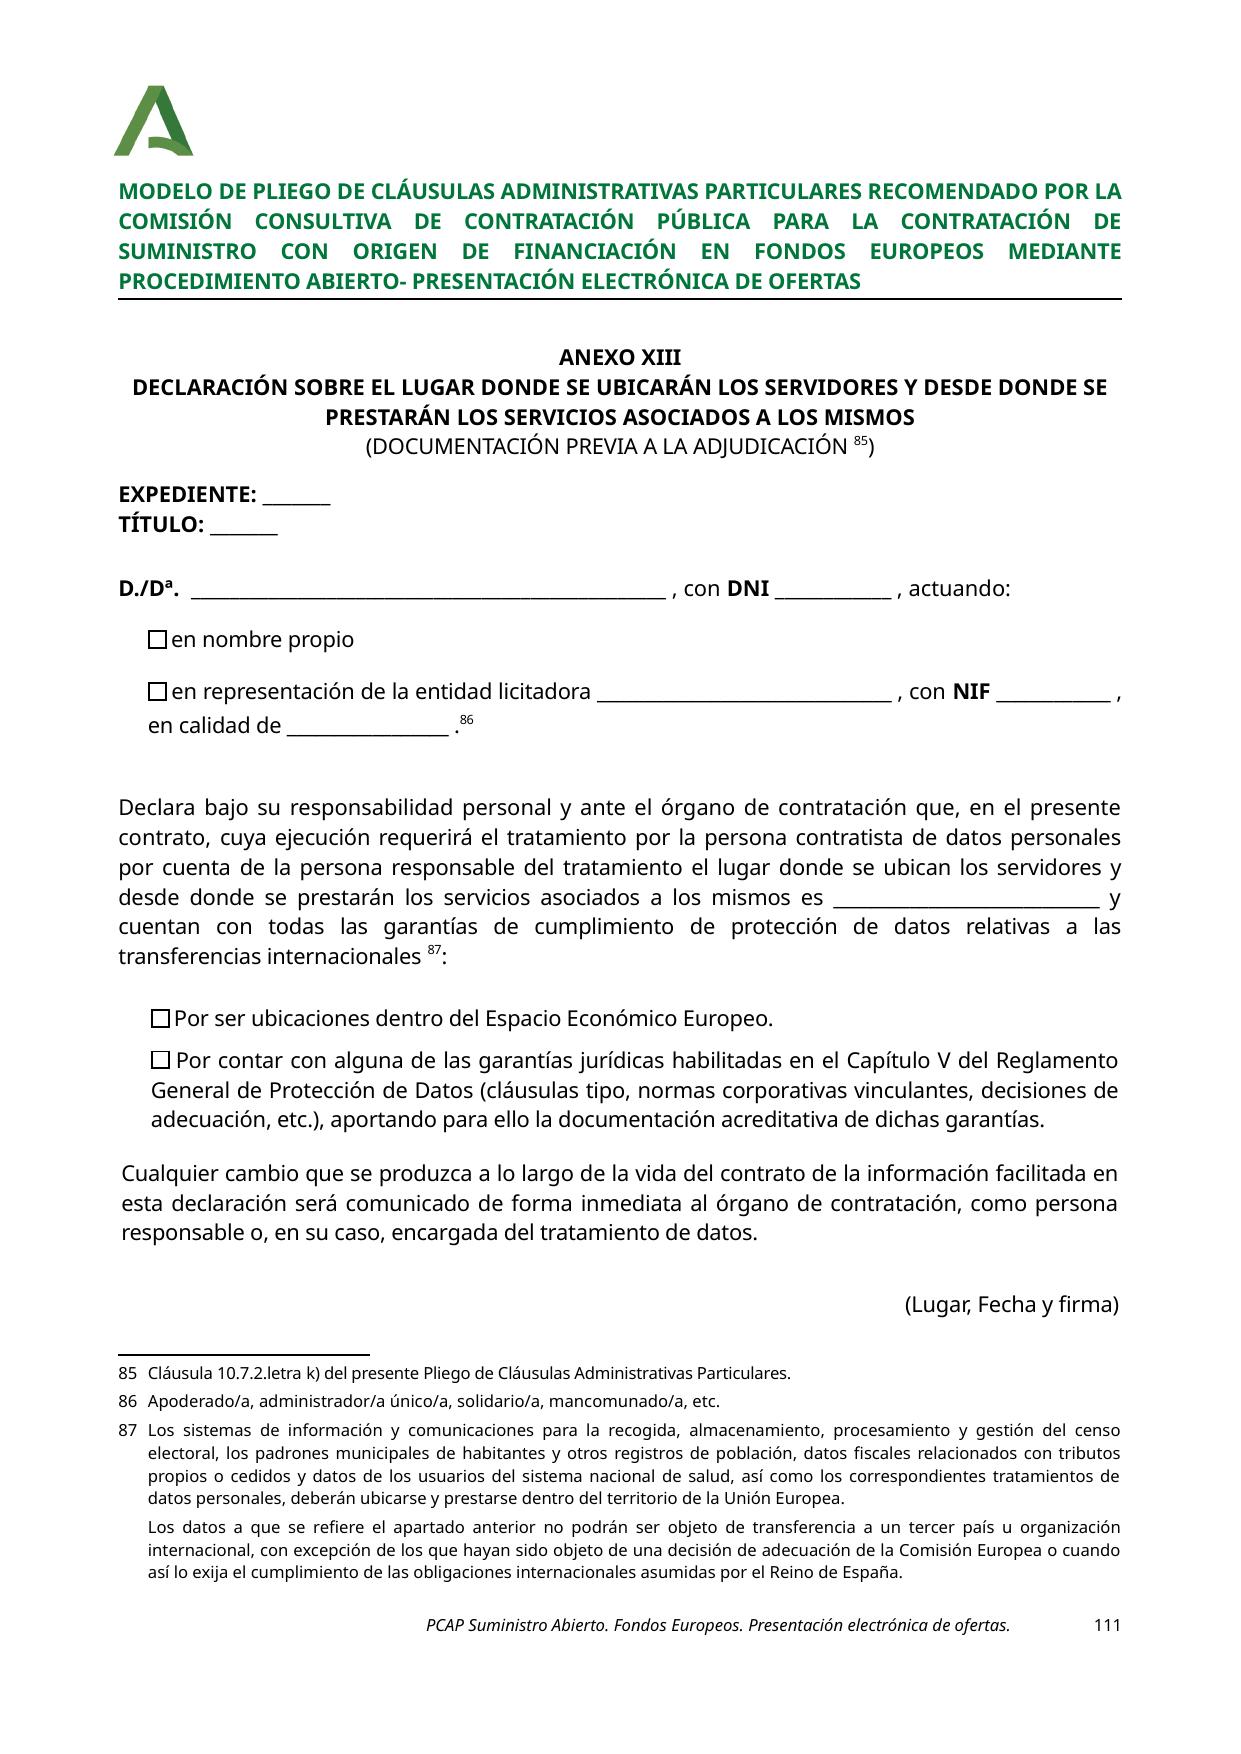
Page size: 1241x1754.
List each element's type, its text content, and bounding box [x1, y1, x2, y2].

picture [109, 81, 198, 160]
text Apoderado/a, administrador/a único/a, solidario/a, mancomunado/a, etc. [118, 1390, 1122, 1413]
text Declara bajo su responsabilidad personal y ante el órgano de contratación que, en el presente contrato, cuya ejecución requerirá el tratamiento por la persona contratista de datos personales por cuenta de la persona responsable del tratamiento el lugar donde se ubican los servidores y desde donde se prestarán los servicios asociados a los mismos es ____________________________ y cuentan con todas las garantías de cumplimiento de protección de datos relativas a las transferencias internacionales : [118, 792, 1122, 971]
text en representación de la entidad licitadora _______________________________ , con NIF ____________ , en calidad de _________________ . [148, 676, 1122, 740]
text D./Dª. _________________________________________________ , con DNI ____________ , actuando: [118, 573, 1122, 602]
text (Lugar, Fecha y firma) [118, 1286, 1122, 1321]
text Por contar con alguna de las garantías jurídicas habilitadas en el Capítulo V del Reglamento General de Protección de Datos (cláusulas tipo, normas corporativas vinculantes, decisiones de adecuación, etc.), aportando para ello la documentación acreditativa de dichas garantías. [148, 1042, 1122, 1137]
text MODELO DE PLIEGO DE CLÁUSULAS ADMINISTRATIVAS PARTICULARES RECOMENDADO POR LA COMISIÓN CONSULTIVA DE CONTRATACIÓN PÚBLICA PARA LA CONTRATACIÓN DE SUMINISTRO CON ORIGEN DE FINANCIACIÓN EN FONDOS EUROPEOS MEDIANTE PROCEDIMIENTO ABIERTO- PRESENTACIÓN ELECTRÓNICA DE OFERTAS [118, 176, 1122, 298]
text ANEXO XIII [118, 342, 1122, 372]
text Cláusula 10.7.2.letra k) del presente Pliego de Cláusulas Administrativas Particulares. [118, 1361, 1122, 1384]
text TÍTULO: _______ [118, 509, 1122, 538]
text Por ser ubicaciones dentro del Espacio Económico Europeo. [148, 1000, 1122, 1033]
text (DOCUMENTACIÓN PREVIA A LA ADJUDICACIÓN ) [118, 431, 1122, 461]
text DECLARACIÓN SOBRE EL LUGAR DONDE SE UBICARÁN LOS SERVIDORES Y DESDE DONDE SE PRESTARÁN LOS SERVICIOS ASOCIADOS A LOS MISMOS [118, 372, 1122, 431]
text Los datos a que se refiere el apartado anterior no podrán ser objeto de transferencia a un tercer país u organización internacional, con excepción de los que hayan sido objeto de una decisión de adecuación de la Comisión Europea o cuando así lo exija el cumplimiento de las obligaciones internacionales asumidas por el Reino de España. [118, 1516, 1122, 1584]
text EXPEDIENTE: _______ [118, 479, 1122, 509]
text Cualquier cambio que se produzca a lo largo de la vida del contrato de la información facilitada en esta declaración será comunicado de forma inmediata al órgano de contratación, como persona responsable o, en su caso, encargada del tratamiento de datos. [118, 1155, 1122, 1247]
text Los sistemas de información y comunicaciones para la recogida, almacenamiento, procesamiento y gestión del censo electoral, los padrones municipales de habitantes y otros registros de población, datos fiscales relacionados con tributos propios o cedidos y datos de los usuarios del sistema nacional de salud, así como los correspondientes tratamientos de datos personales, deberán ubicarse y prestarse dentro del territorio de la Unión Europea. [118, 1419, 1122, 1509]
text en nombre propio [148, 624, 1122, 654]
